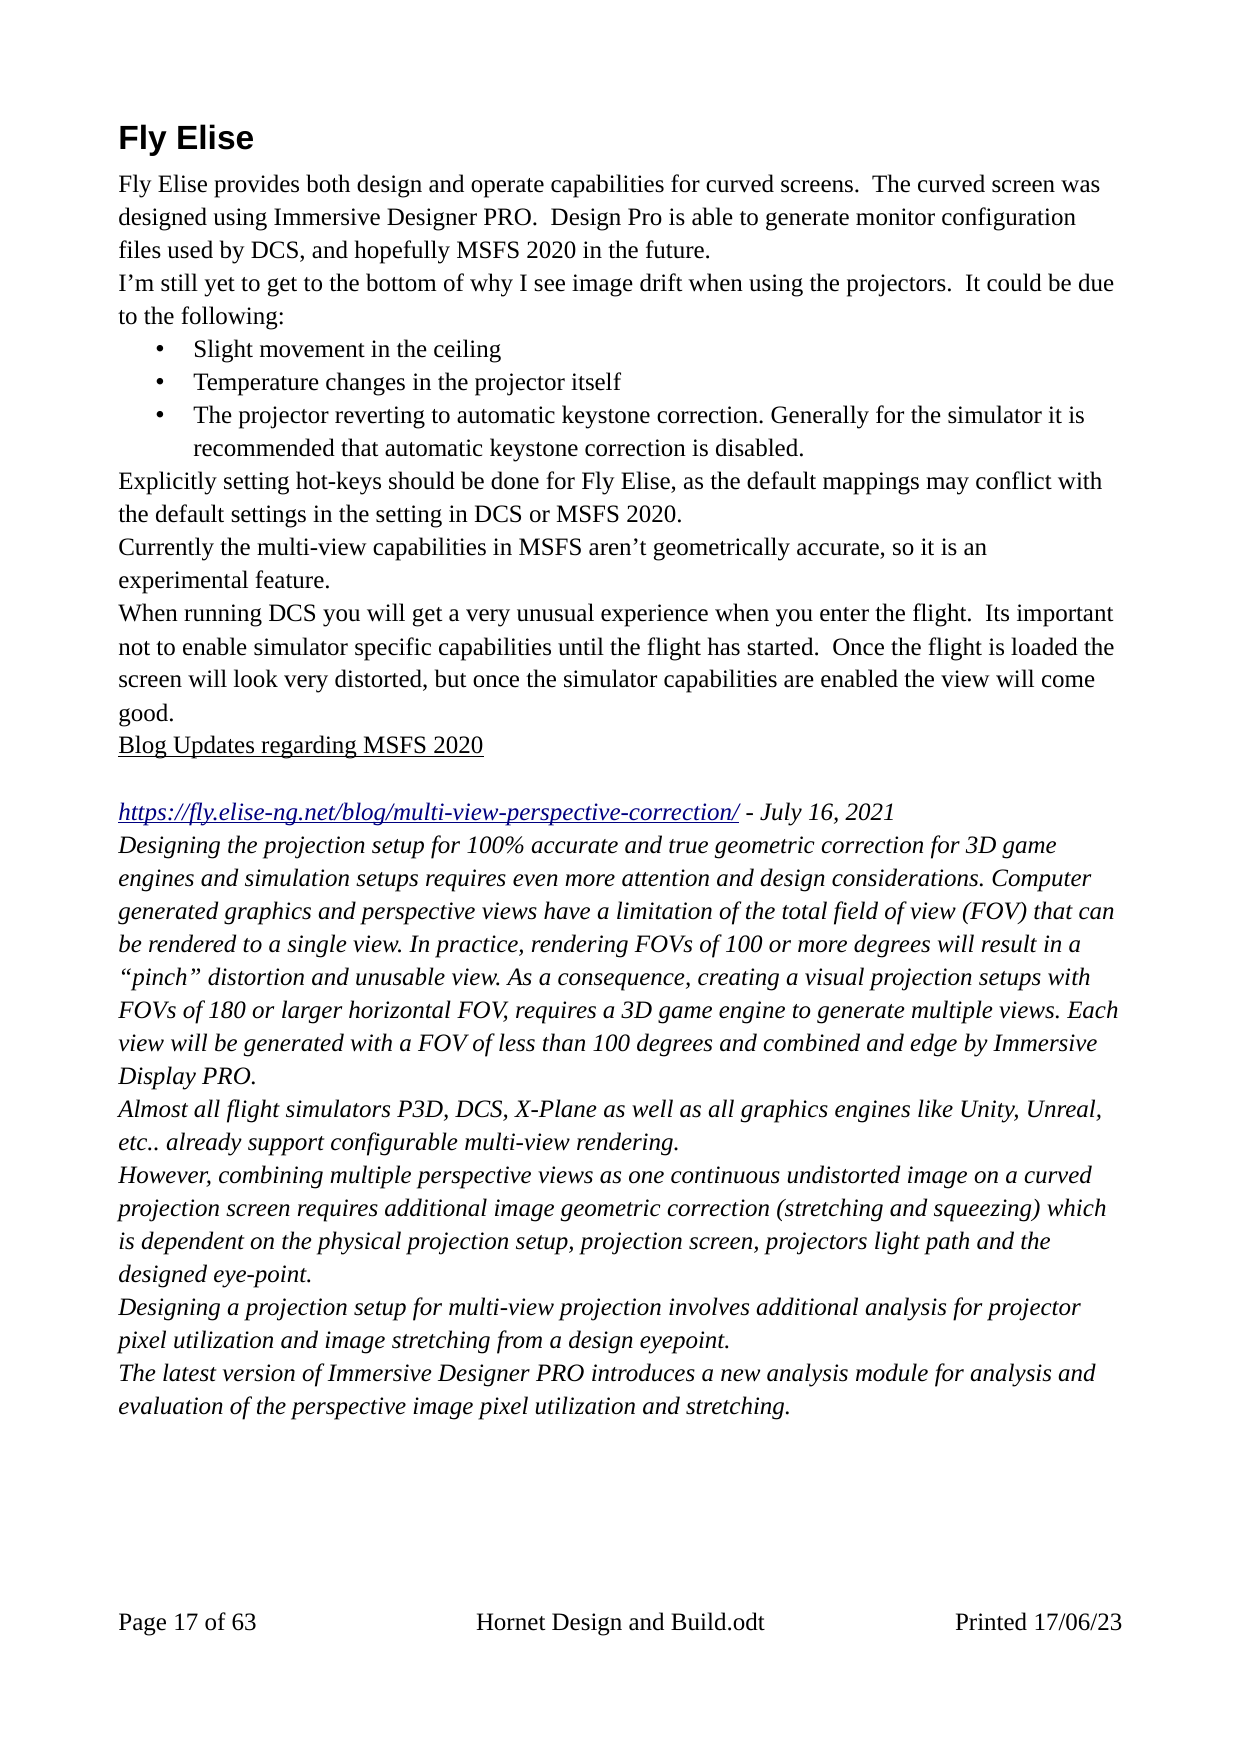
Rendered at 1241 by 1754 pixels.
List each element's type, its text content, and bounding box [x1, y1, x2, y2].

text Almost all flight simulators P3D, DCS, X-Plane as well as all graphics engines like Unity, Unreal, etc.. already support configurable multi-view rendering. [118, 1094, 1122, 1156]
text Explicitly setting hot-keys should be done for Fly Elise, as the default mappings may conflict with the default settings in the setting in DCS or MSFS 2020. [118, 466, 1122, 528]
list The projector reverting to automatic keystone correction. Generally for the simulator it is recommended that automatic keystone correction is disabled. [156, 400, 1122, 462]
text Designing a projection setup for multi-view projection involves additional analysis for projector pixel utilization and image stretching from a design eyepoint. [118, 1292, 1122, 1354]
text However, combining multiple perspective views as one continuous undistorted image on a curved projection screen requires additional image geometric correction (stretching and squeezing) which is dependent on the physical projection setup, projection screen, projectors light path and the designed eye-point. [118, 1160, 1122, 1288]
list Slight movement in the ceiling [156, 334, 1122, 363]
text Currently the multi-view capabilities in MSFS aren’t geometrically accurate, so it is an experimental feature. [118, 532, 1122, 594]
text Designing the projection setup for 100% accurate and true geometric correction for 3D game engines and simulation setups requires even more attention and design considerations. Computer generated graphics and perspective views have a limitation of the total field of view (FOV) that can be rendered to a single view. In practice, rendering FOVs of 100 or more degrees will result in a “pinch” distortion and unusable view. As a consequence, creating a visual projection setups with FOVs of 180 or larger horizontal FOV, requires a 3D game engine to generate multiple views. Each view will be generated with a FOV of less than 100 degrees and combined and edge by Immersive Display PRO. [118, 830, 1122, 1089]
text Blog Updates regarding MSFS 2020 [118, 731, 1122, 759]
text The latest version of Immersive Designer PRO introduces a new analysis module for analysis and evaluation of the perspective image pixel utilization and stretching. [118, 1358, 1122, 1420]
list Temperature changes in the projector itself [156, 367, 1122, 396]
text I’m still yet to get to the bottom of why I see image drift when using the projectors. It could be due to the following: [118, 268, 1122, 330]
subtitle Fly Elise [118, 118, 1122, 157]
text Fly Elise provides both design and operate capabilities for curved screens. The curved screen was designed using Immersive Designer PRO. Design Pro is able to generate monitor configuration files used by DCS, and hopefully MSFS 2020 in the future. [118, 169, 1122, 264]
text When running DCS you will get a very unusual experience when you enter the flight. Its important not to enable simulator specific capabilities until the flight has started. Once the flight is loaded the screen will look very distorted, but once the simulator capabilities are enabled the view will come good. [118, 598, 1122, 726]
text https://fly.elise-ng.net/blog/multi-view-perspective-correction/ - July 16, 2021 [118, 797, 1122, 825]
